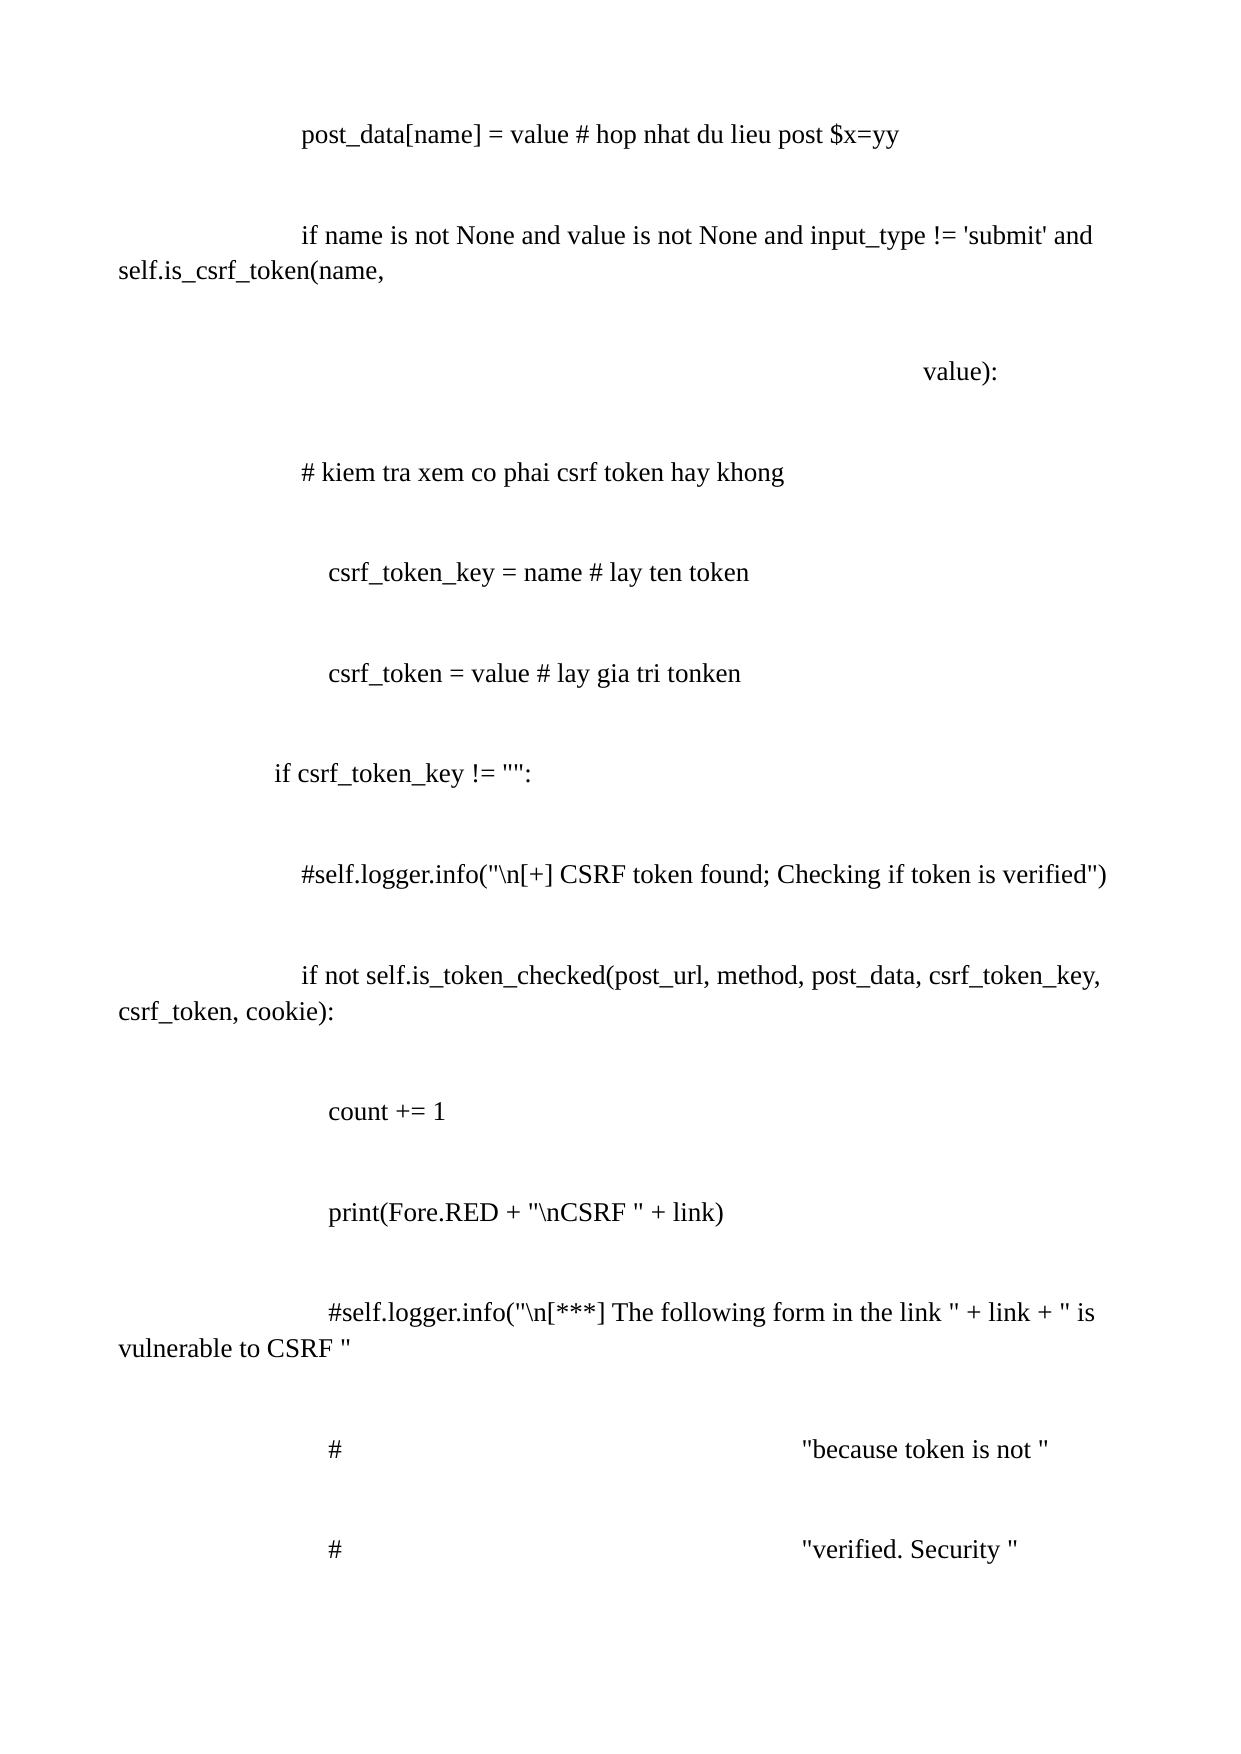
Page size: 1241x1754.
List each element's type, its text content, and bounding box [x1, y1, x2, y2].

text if name is not None and value is not None and input_type != 'submit' and self.is_csrf_token(name, [118, 219, 1122, 286]
text count += 1 [118, 1095, 1122, 1126]
text if csrf_token_key != "": [118, 758, 1122, 789]
text #self.logger.info("\n[***] The following form in the link " + link + " is vulnerable to CSRF " [118, 1296, 1122, 1363]
text print(Fore.RED + "\nCSRF " + link) [118, 1196, 1122, 1227]
text # kiem tra xem co phai csrf token hay khong [118, 456, 1122, 487]
text # "because token is not " [118, 1433, 1122, 1464]
text csrf_token = value # lay gia tri tonken [118, 657, 1122, 688]
text # "verified. Security " [118, 1533, 1122, 1564]
text post_data[name] = value # hop nhat du lieu post $x=yy [118, 118, 1122, 149]
text value): [118, 355, 1122, 386]
text csrf_token_key = name # lay ten token [118, 556, 1122, 587]
text if not self.is_token_checked(post_url, method, post_data, csrf_token_key, csrf_token, cookie): [118, 959, 1122, 1026]
text #self.logger.info("\n[+] CSRF token found; Checking if token is verified") [118, 858, 1122, 889]
